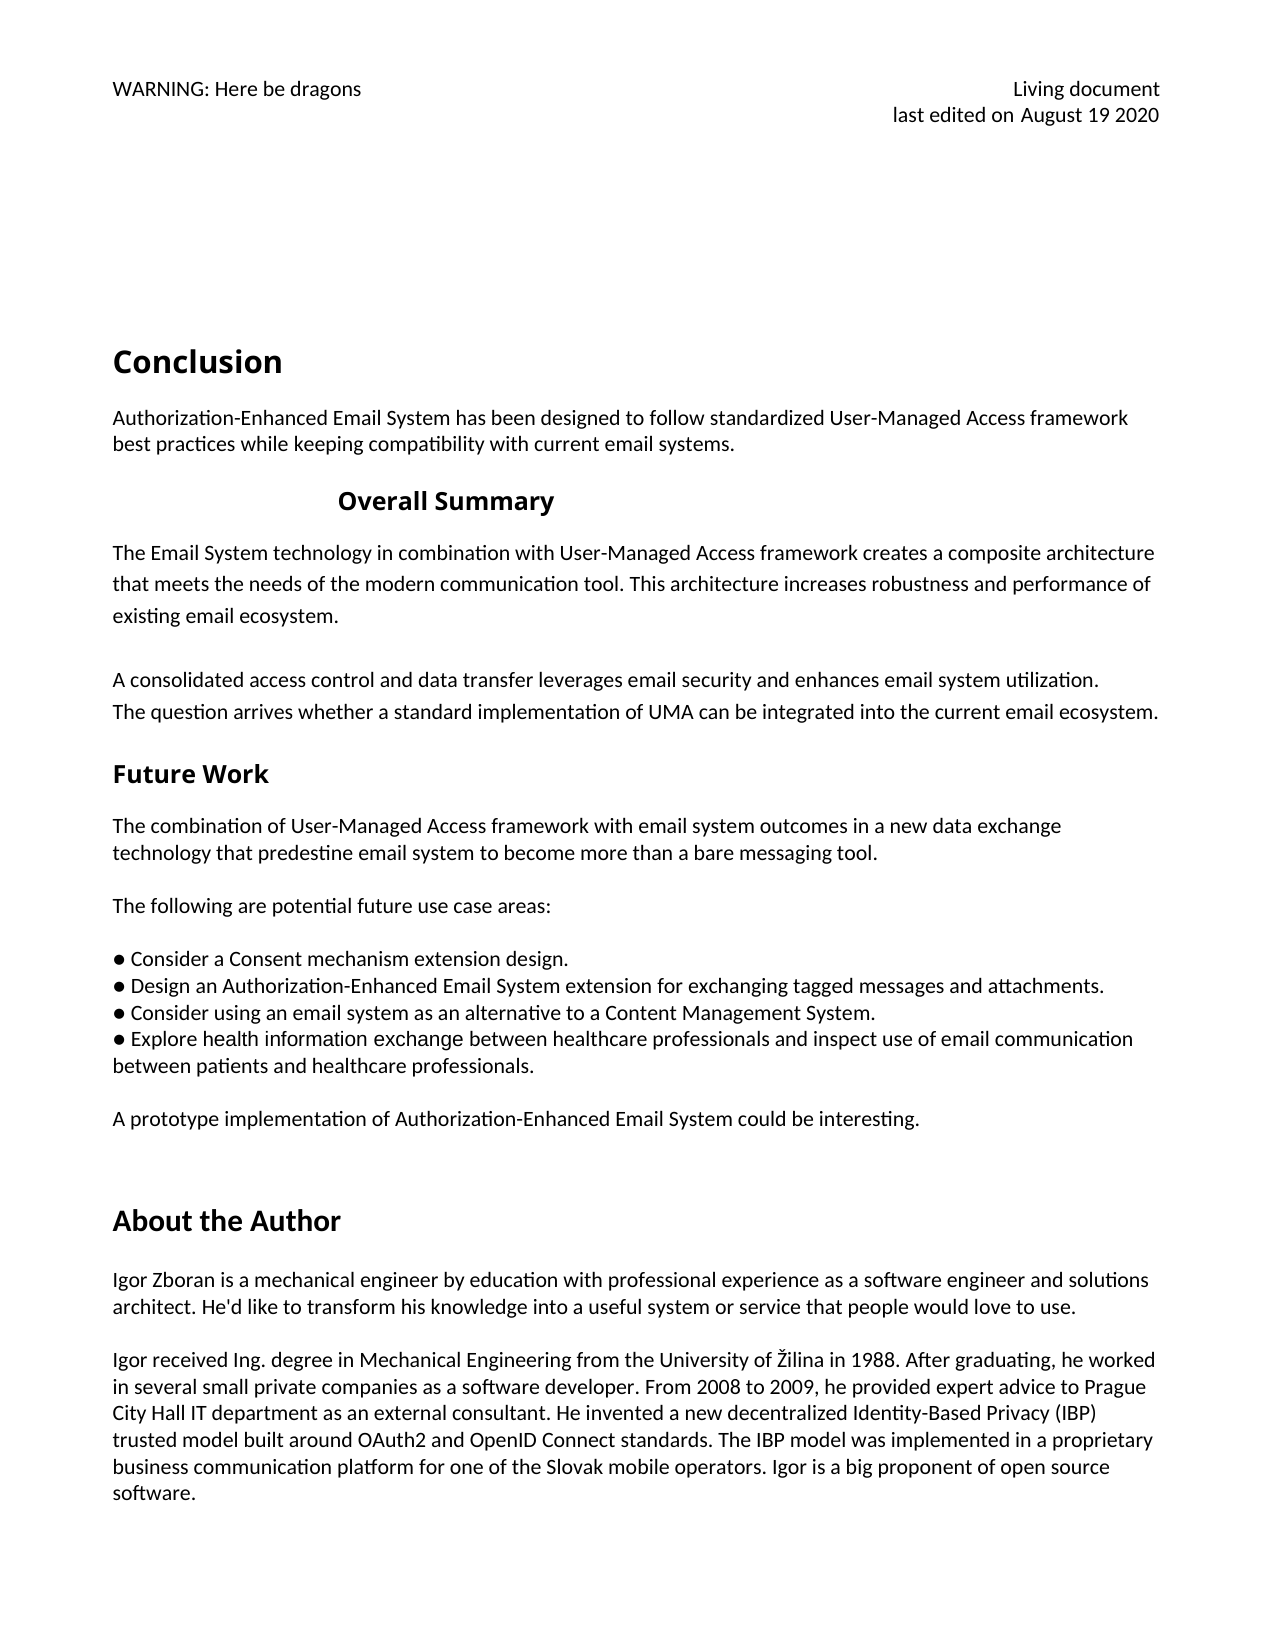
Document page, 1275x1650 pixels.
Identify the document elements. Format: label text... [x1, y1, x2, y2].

text Conclusion [112, 340, 1162, 383]
text Authorization-Enhanced Email System has been designed to follow standardized User-Managed Access framework best practices while keeping compatibility with current email systems. [112, 404, 1162, 457]
text The following are potential future use case areas: [112, 892, 1162, 919]
text Igor received Ing. degree in Mechanical Engineering from the University of Žilina in 1988. After graduating, he worked in several small private companies as a software developer. From 2008 to 2009, he provided expert advice to Prague City Hall IT department as an external consultant. He invented a new decentralized Identity-Based Privacy (IBP) trusted model built around OAuth2 and OpenID Connect standards. The IBP model was implemented in a proprietary business communication platform for one of the Slovak mobile operators. Igor is a big proponent of open source software. [112, 1346, 1162, 1506]
text A prototype implementation of Authorization-Enhanced Email System could be interesting. [112, 1105, 1162, 1132]
text ● Consider using an email system as an alternative to a Content Management System. [112, 999, 1162, 1025]
text Future Work [112, 757, 1162, 791]
text The combination of User-Managed Access framework with email system outcomes in a new data exchange technology that predestine email system to become more than a bare messaging tool. [112, 812, 1162, 865]
text The question arrives whether a standard implementation of UMA can be integrated into the current email ecosystem. [112, 698, 1162, 725]
text About the Author [112, 1201, 1162, 1239]
text ● Explore health information exchange between healthcare professionals and inspect use of email communication between patients and healthcare professionals. [112, 1025, 1162, 1079]
text Igor Zboran is a mechanical engineer by education with professional experience as a software engineer and solutions architect. He'd like to transform his knowledge into a useful system or service that people would love to use. [112, 1266, 1162, 1319]
text ● Consider a Consent mechanism extension design. [112, 945, 1162, 972]
text Overall Summary [112, 484, 1162, 518]
text A consolidated access control and data transfer leverages email security and enhances email system utilization. [112, 667, 1162, 693]
text ● Design an Authorization-Enhanced Email System extension for exchanging tagged messages and attachments. [112, 972, 1162, 999]
text The Email System technology in combination with User-Managed Access framework creates a composite architecture that meets the needs of the modern communication tool. This architecture increases robustness and performance of existing email ecosystem. [112, 539, 1162, 629]
